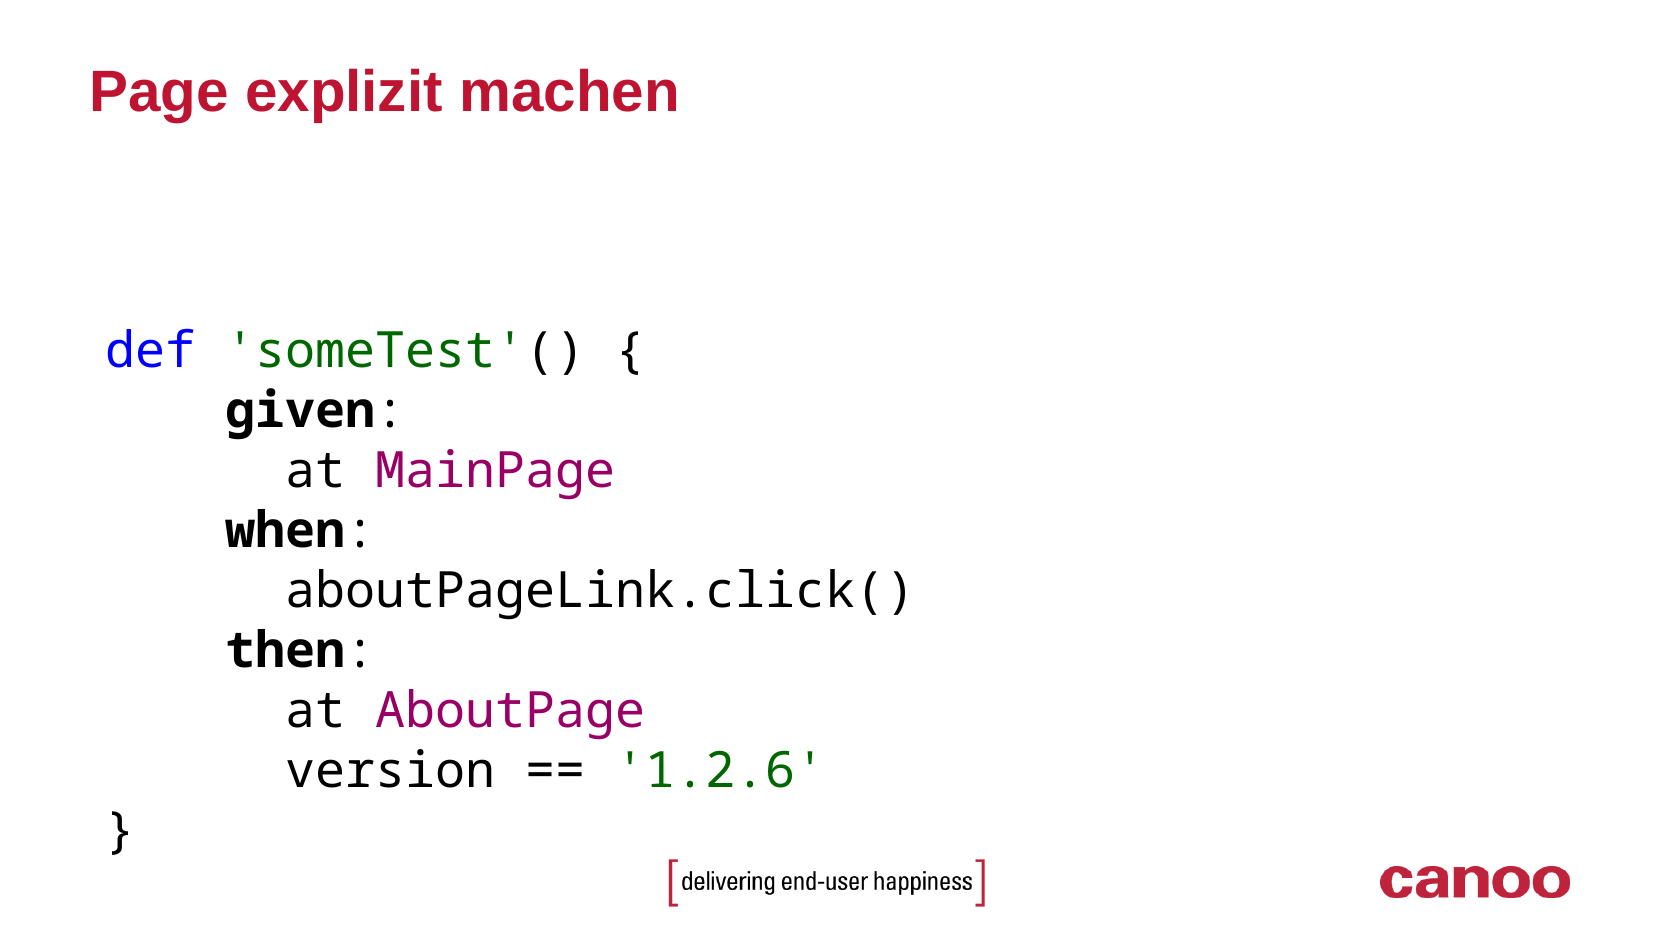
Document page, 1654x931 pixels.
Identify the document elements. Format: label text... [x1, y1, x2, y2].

title Page explizit machen [75, 45, 1591, 136]
list def 'someTest'() { given: at MainPage when: aboutPageLink.click() then: at AboutPage version == '1.2.6' } [90, 189, 1591, 931]
